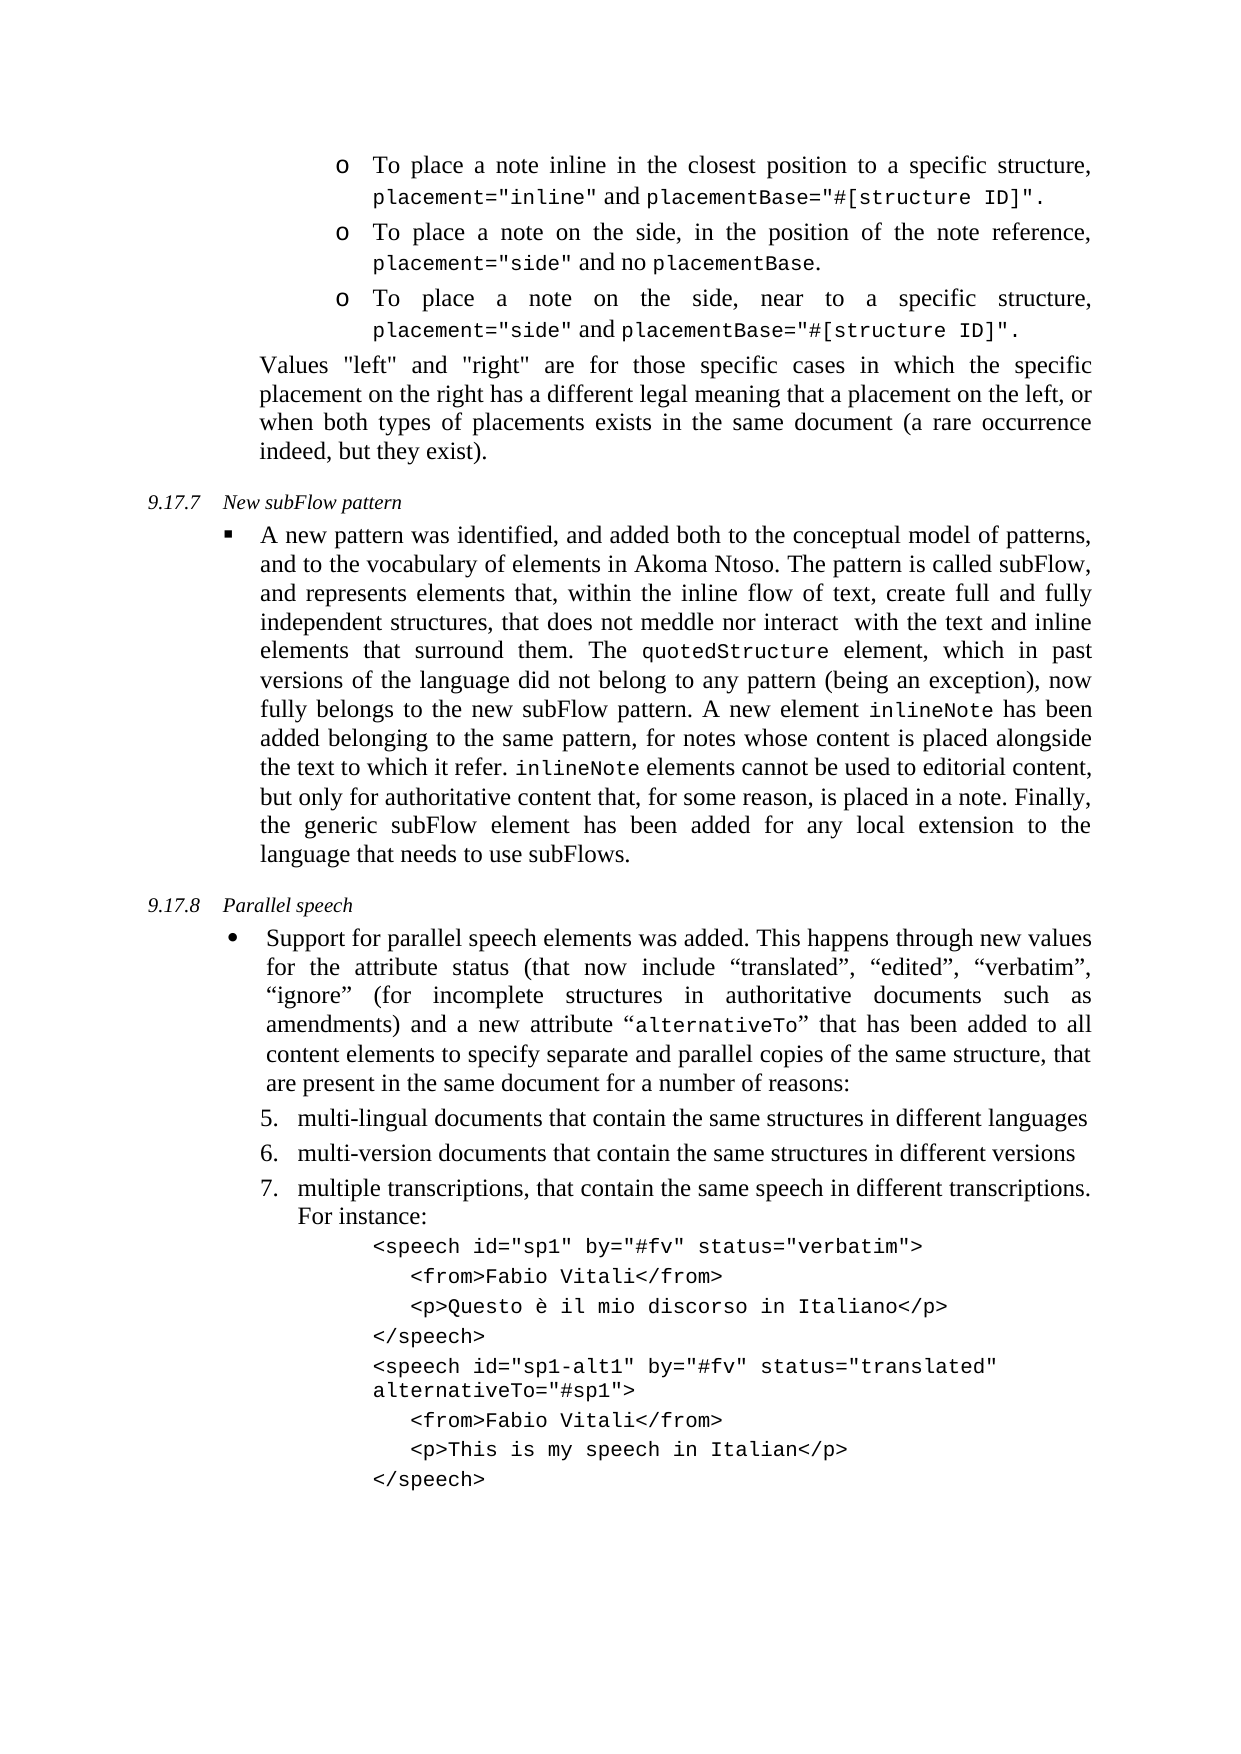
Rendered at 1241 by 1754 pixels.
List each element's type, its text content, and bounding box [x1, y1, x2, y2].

text <from>Fabio Vitali</from> [373, 1409, 1092, 1433]
list multi-version documents that contain the same structures in different versions [260, 1138, 1092, 1166]
list To place a note on the side, in the position of the note reference, placement="side" and no placementBase. [335, 217, 1092, 277]
subtitle Parallel speech [148, 893, 1092, 917]
list multiple transcriptions, that contain the same speech in different transcriptions. For instance: [260, 1173, 1092, 1230]
text <p>Questo è il mio discorso in Italiano</p> [373, 1296, 1092, 1320]
list A new pattern was identified, and added both to the conceptual model of patterns, and to the vocabulary of elements in Akoma Ntoso. The pattern is called subFlow, and represents elements that, within the inline flow of text, create full and fully independent structures, that does not meddle nor interact with the text and inline elements that surround them. The quotedStructure element, which in past versions of the language did not belong to any pattern (being an exception), now fully belongs to the new subFlow pattern. A new element inlineNote has been added belonging to the same pattern, for notes whose content is placed alongside the text to which it refer. inlineNote elements cannot be used to editorial content, but only for authoritative content that, for some reason, is placed in a note. Finally, the generic subFlow element has been added for any local extension to the language that needs to use subFlows. [222, 520, 1092, 868]
list To place a note on the side, near to a specific structure, placement="side" and placementBase="#[structure ID]". [335, 283, 1092, 344]
text Values "left" and "right" are for those specific cases in which the specific placement on the right has a different legal meaning that a placement on the left, or when both types of placements exists in the same document (a rare occurrence indeed, but they exist). [259, 350, 1092, 465]
text <from>Fabio Vitali</from> [373, 1266, 1092, 1290]
text <p>This is my speech in Italian</p> [373, 1439, 1092, 1463]
text </speech> [373, 1469, 1092, 1493]
text <speech id="sp1-alt1" by="#fv" status="translated" alternativeTo="#sp1"> [373, 1356, 1092, 1403]
list multi-lingual documents that contain the same structures in different languages [260, 1103, 1092, 1131]
text </speech> [373, 1326, 1092, 1350]
list Support for parallel speech elements was added. This happens through new values for the attribute status (that now include “translated”, “edited”, “verbatim”, “ignore” (for incomplete structures in authoritative documents such as amendments) and a new attribute “alternativeTo” that has been added to all content elements to specify separate and parallel copies of the same structure, that are present in the same document for a number of reasons: [228, 923, 1092, 1096]
subtitle New subFlow pattern [148, 490, 1092, 514]
text <speech id="sp1" by="#fv" status="verbatim"> [373, 1236, 1092, 1260]
list To place a note inline in the closest position to a specific structure, placement="inline" and placementBase="#[structure ID]". [335, 150, 1092, 210]
